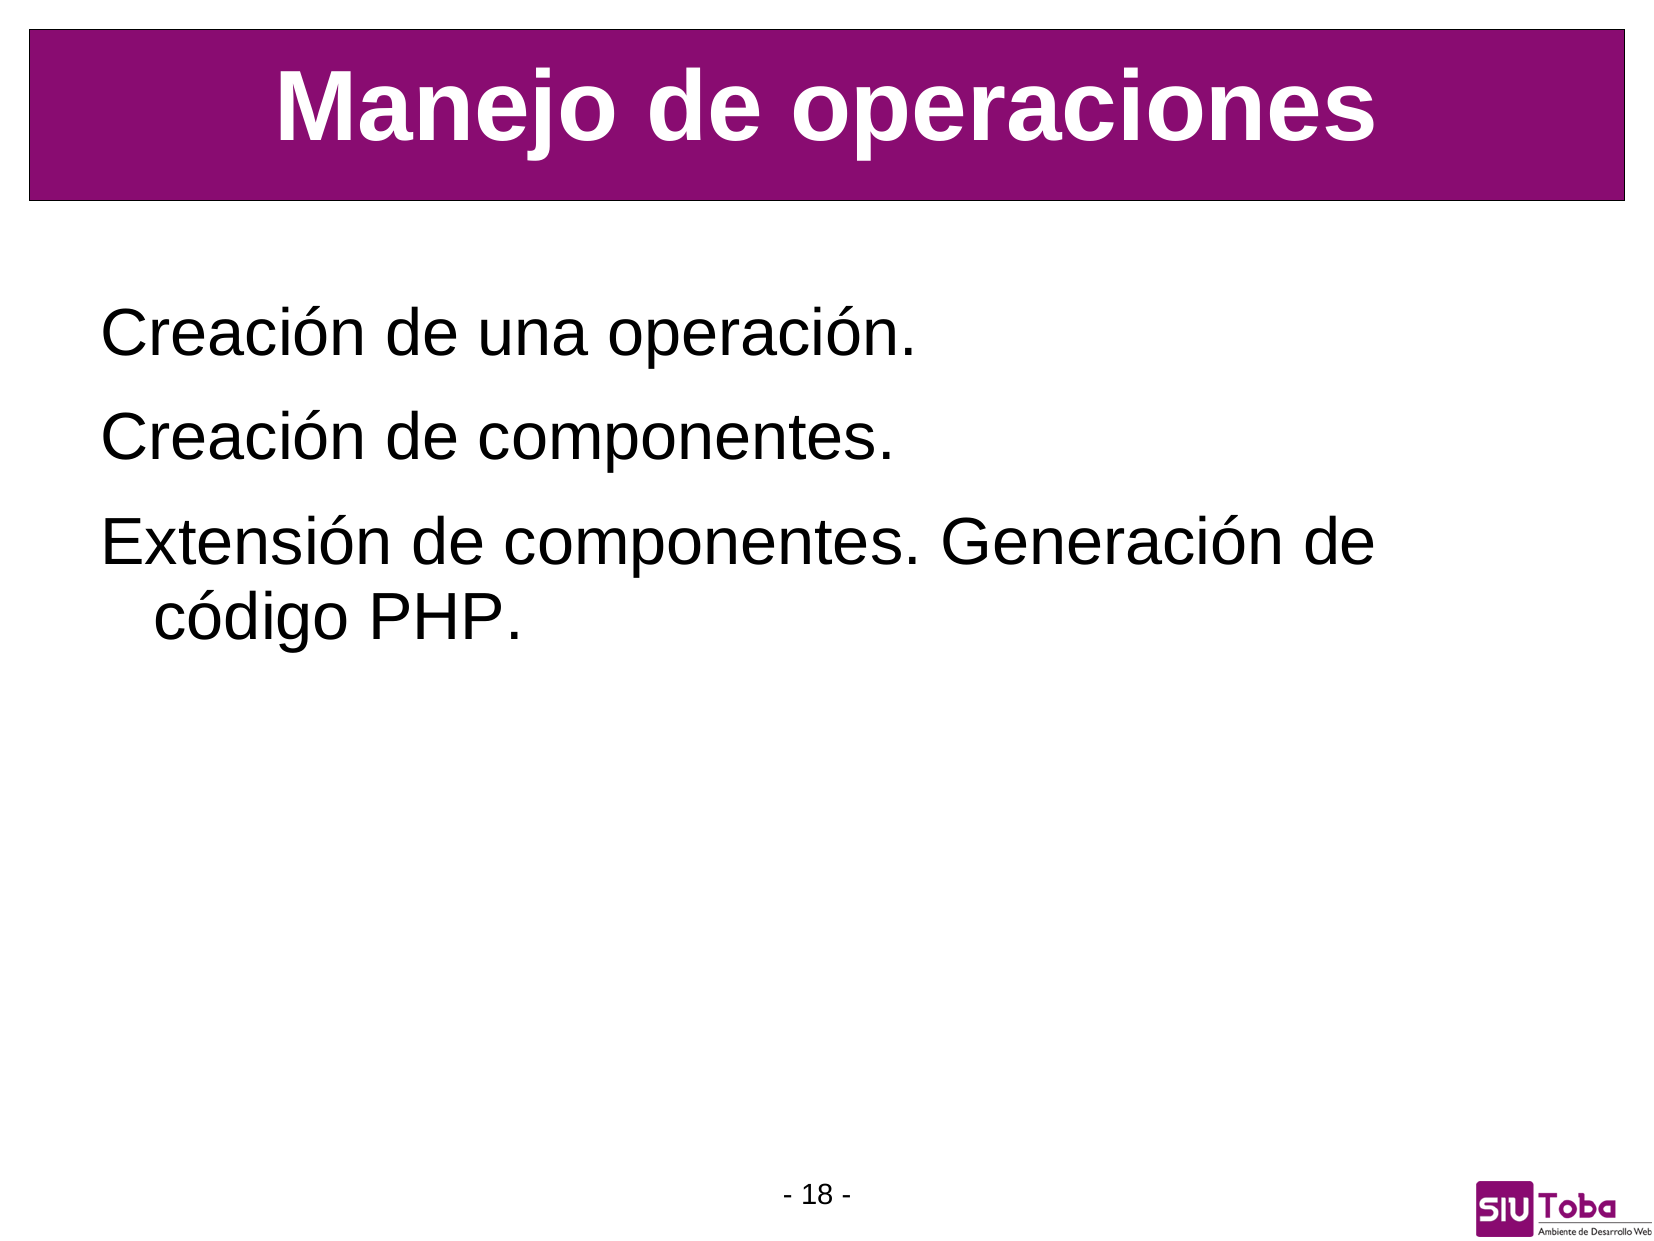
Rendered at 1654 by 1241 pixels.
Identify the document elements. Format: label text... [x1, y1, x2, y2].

title Manejo de operaciones [59, 50, 1595, 163]
picture [1476, 1181, 1652, 1237]
list Creación de una operación. Creación de componentes. Extensión de componentes. Generación de código PHP. [82, 295, 1565, 1094]
